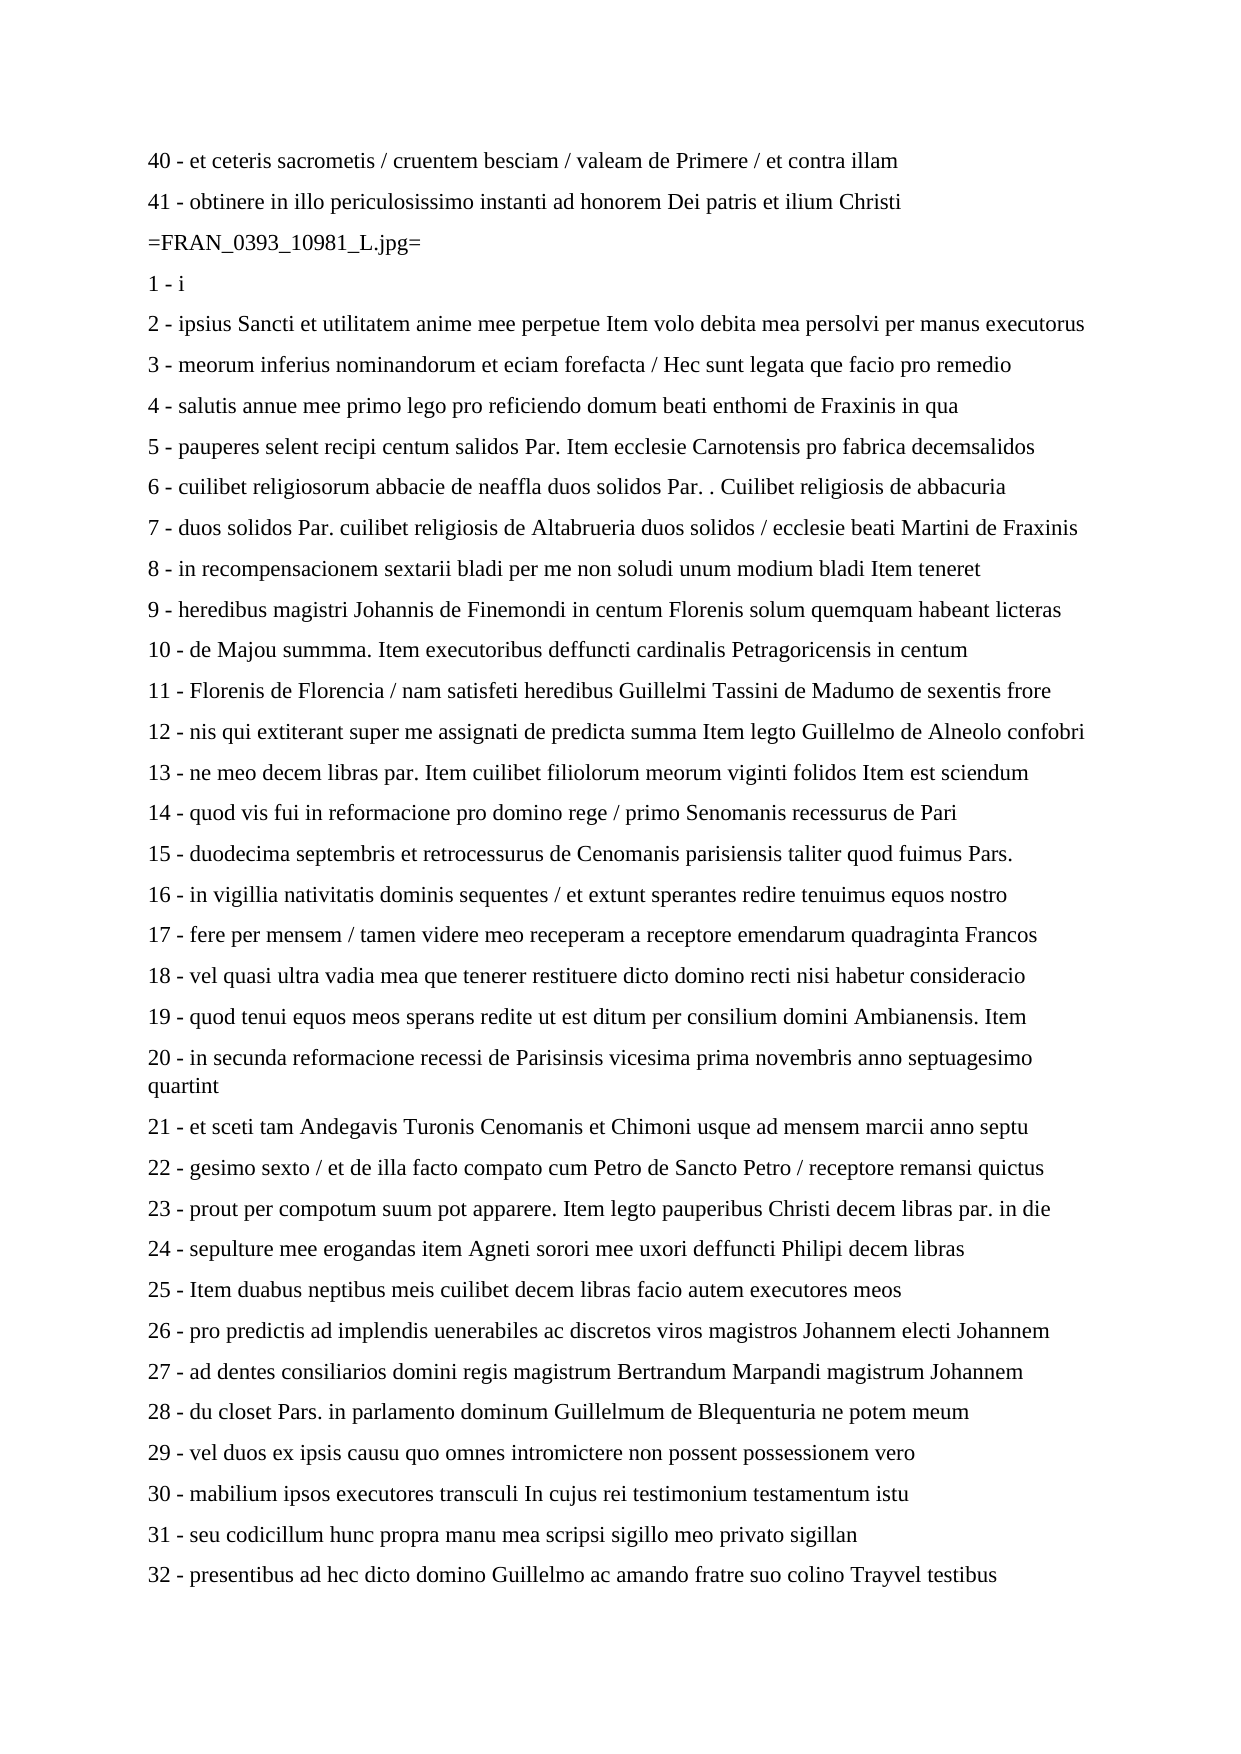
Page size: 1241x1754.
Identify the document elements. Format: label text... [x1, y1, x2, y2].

text 10 - de Majou summma. Item executoribus deffuncti cardinalis Petragoricensis in centum [148, 636, 1093, 663]
text 15 - duodecima septembris et retrocessurus de Cenomanis parisiensis taliter quod fuimus Pars. [148, 840, 1093, 866]
text 26 - pro predictis ad implendis uenerabiles ac discretos viros magistros Johannem electi Johannem [148, 1317, 1093, 1343]
text 3 - meorum inferius nominandorum et eciam forefacta / Hec sunt legata que facio pro remedio [148, 351, 1093, 378]
text 11 - Florenis de Florencia / nam satisfeti heredibus Guillelmi Tassini de Madumo de sexentis frore [148, 677, 1093, 703]
text 32 - presentibus ad hec dicto domino Guillelmo ac amando fratre suo colino Trayvel testibus [148, 1561, 1093, 1588]
text 2 - ipsius Sancti et utilitatem anime mee perpetue Item volo debita mea persolvi per manus executorus [148, 311, 1093, 337]
text 9 - heredibus magistri Johannis de Finemondi in centum Florenis solum quemquam habeant licteras [148, 596, 1093, 622]
text 4 - salutis annue mee primo lego pro reficiendo domum beati enthomi de Fraxinis in qua [148, 392, 1093, 418]
text 5 - pauperes selent recipi centum salidos Par. Item ecclesie Carnotensis pro fabrica decemsalidos [148, 433, 1093, 459]
text 30 - mabilium ipsos executores transculi In cujus rei testimonium testamentum istu [148, 1480, 1093, 1506]
text 22 - gesimo sexto / et de illa facto compato cum Petro de Sancto Petro / receptore remansi quictus [148, 1154, 1093, 1180]
text 40 - et ceteris sacrometis / cruentem besciam / valeam de Primere / et contra illam [148, 148, 1093, 174]
text 28 - du closet Pars. in parlamento dominum Guillelmum de Blequenturia ne potem meum [148, 1398, 1093, 1425]
text 1 - i [148, 270, 1093, 296]
text 13 - ne meo decem libras par. Item cuilibet filiolorum meorum viginti folidos Item est sciendum [148, 758, 1093, 785]
text 41 - obtinere in illo periculosissimo instanti ad honorem Dei patris et ilium Christi [148, 188, 1093, 215]
text 14 - quod vis fui in reformacione pro domino rege / primo Senomanis recessurus de Pari [148, 799, 1093, 826]
text 16 - in vigillia nativitatis dominis sequentes / et extunt sperantes redire tenuimus equos nostro [148, 881, 1093, 907]
text 6 - cuilibet religiosorum abbacie de neaffla duos solidos Par. . Cuilibet religiosis de abbacuria [148, 473, 1093, 500]
text =FRAN_0393_10981_L.jpg= [148, 229, 1093, 255]
text 7 - duos solidos Par. cuilibet religiosis de Altabrueria duos solidos / ecclesie beati Martini de Fraxinis [148, 514, 1093, 541]
text 24 - sepulture mee erogandas item Agneti sorori mee uxori deffuncti Philipi decem libras [148, 1236, 1093, 1262]
text 17 - fere per mensem / tamen videre meo receperam a receptore emendarum quadraginta Francos [148, 921, 1093, 948]
text 18 - vel quasi ultra vadia mea que tenerer restituere dicto domino recti nisi habetur consideracio [148, 962, 1093, 988]
text 20 - in secunda reformacione recessi de Parisinsis vicesima prima novembris anno septuagesimo quartint [148, 1044, 1093, 1099]
text 12 - nis qui extiterant super me assignati de predicta summa Item legto Guillelmo de Alneolo confobri [148, 718, 1093, 744]
text 23 - prout per compotum suum pot apparere. Item legto pauperibus Christi decem libras par. in die [148, 1195, 1093, 1221]
text 8 - in recompensacionem sextarii bladi per me non soludi unum modium bladi Item teneret [148, 555, 1093, 581]
text 27 - ad dentes consiliarios domini regis magistrum Bertrandum Marpandi magistrum Johannem [148, 1358, 1093, 1384]
text 31 - seu codicillum hunc propra manu mea scripsi sigillo meo privato sigillan [148, 1521, 1093, 1547]
text 29 - vel duos ex ipsis causu quo omnes intromictere non possent possessionem vero [148, 1439, 1093, 1466]
text 25 - Item duabus neptibus meis cuilibet decem libras facio autem executores meos [148, 1276, 1093, 1303]
text 19 - quod tenui equos meos sperans redite ut est ditum per consilium domini Ambianensis. Item [148, 1003, 1093, 1029]
text 21 - et sceti tam Andegavis Turonis Cenomanis et Chimoni usque ad mensem marcii anno septu [148, 1113, 1093, 1140]
